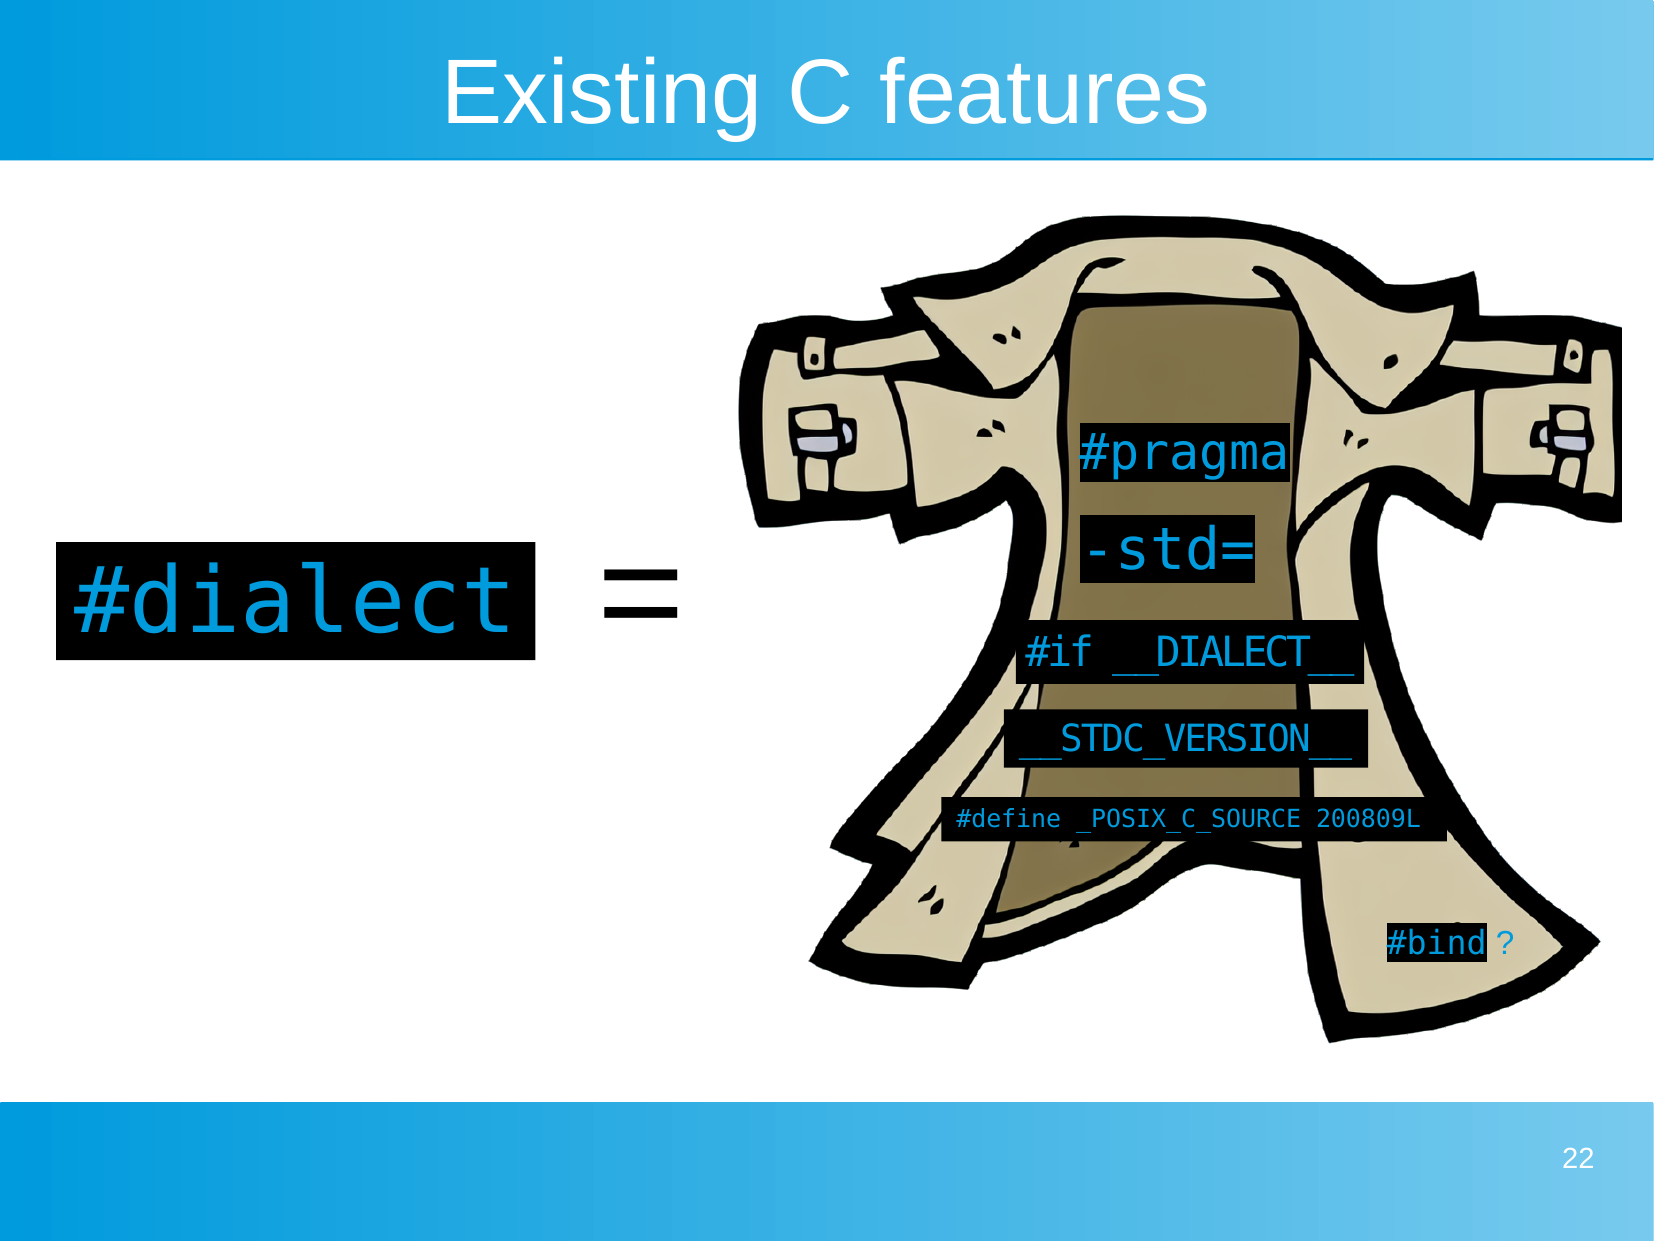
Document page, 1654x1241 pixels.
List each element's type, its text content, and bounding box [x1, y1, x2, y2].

text_box #define _POSIX_C_SOURCE 200809L [941, 797, 1447, 842]
list #if __DIALECT__ [1015, 620, 1365, 684]
text_box -std= [1065, 507, 1287, 591]
text_box #pragma [1064, 408, 1314, 497]
text_box __STDC_VERSION__ [1003, 709, 1369, 768]
title Existing C features [59, 39, 1595, 144]
picture [716, 186, 1622, 1091]
text_box = [582, 500, 700, 683]
text_box #bind ? [1371, 916, 1539, 970]
list #dialect [56, 542, 536, 661]
